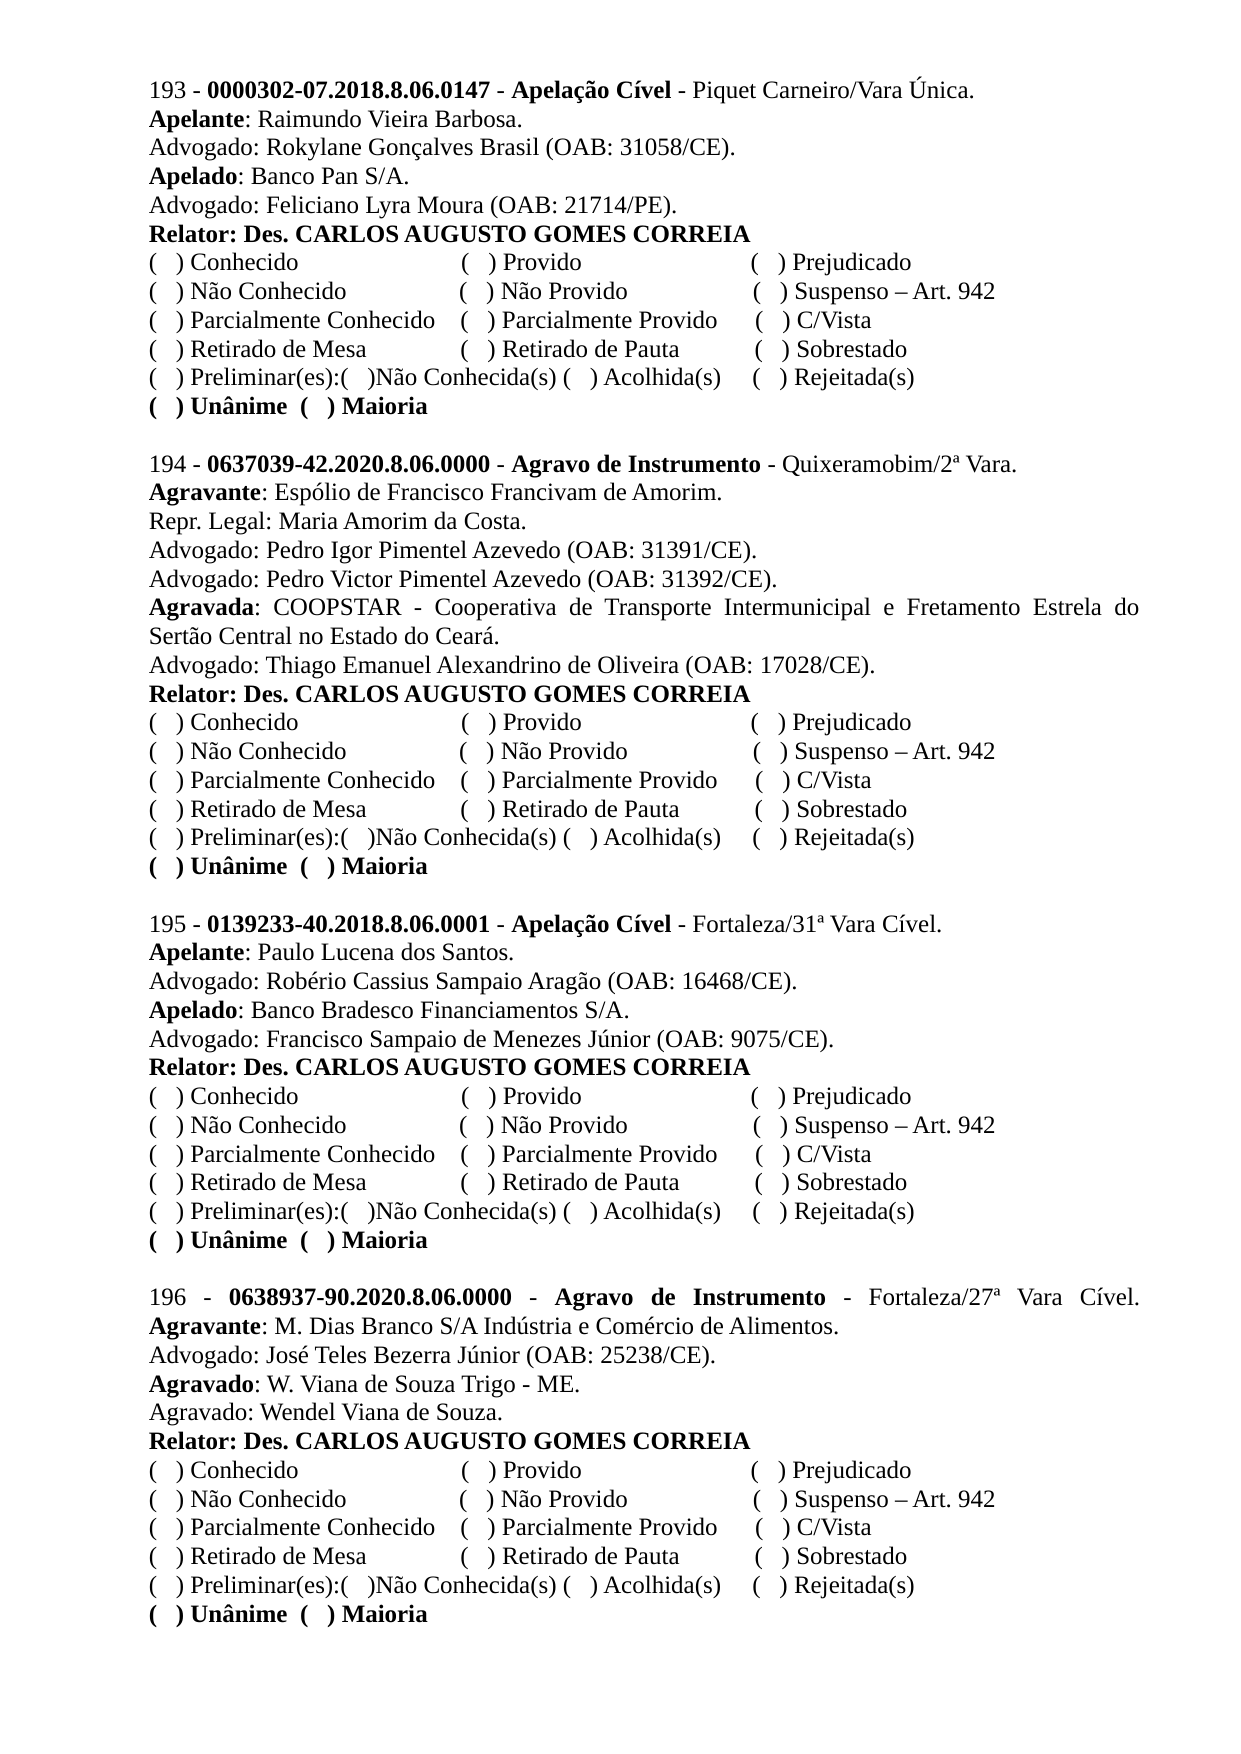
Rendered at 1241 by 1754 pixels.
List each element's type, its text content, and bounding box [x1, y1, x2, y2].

text ( ) Parcialmente Conhecido ( ) Parcialmente Provido ( ) C/Vista [148, 765, 1158, 794]
text ( ) Retirado de Mesa ( ) Retirado de Pauta ( ) Sobrestado [148, 334, 1158, 362]
text Advogado: Pedro Igor Pimentel Azevedo (OAB: 31391/CE). [148, 535, 1141, 564]
text Agravado: W. Viana de Souza Trigo - ME. [148, 1369, 1141, 1397]
text Relator: Des. CARLOS AUGUSTO GOMES CORREIA [148, 1052, 1141, 1081]
text ( ) Retirado de Mesa ( ) Retirado de Pauta ( ) Sobrestado [148, 794, 1158, 822]
text 195 - 0139233-40.2018.8.06.0001 - Apelação Cível - Fortaleza/31ª Vara Cível. [148, 909, 1141, 937]
text ( ) Conhecido ( ) Provido ( ) Prejudicado [148, 1081, 1141, 1110]
text Agravante: Espólio de Francisco Francivam de Amorim. [148, 477, 1141, 506]
text Relator: Des. CARLOS AUGUSTO GOMES CORREIA [148, 679, 1141, 707]
text ( ) Unânime ( ) Maioria [148, 391, 1158, 420]
text ( ) Parcialmente Conhecido ( ) Parcialmente Provido ( ) C/Vista [148, 1139, 1158, 1167]
text ( ) Parcialmente Conhecido ( ) Parcialmente Provido ( ) C/Vista [148, 1512, 1158, 1541]
text ( ) Conhecido ( ) Provido ( ) Prejudicado [148, 247, 1141, 276]
text ( ) Não Conhecido ( ) Não Provido ( ) Suspenso – Art. 942 [148, 736, 1158, 765]
text Relator: Des. CARLOS AUGUSTO GOMES CORREIA [148, 219, 1141, 247]
text ( ) Não Conhecido ( ) Não Provido ( ) Suspenso – Art. 942 [148, 1110, 1158, 1139]
text Advogado: Rokylane Gonçalves Brasil (OAB: 31058/CE). [148, 132, 1141, 161]
text Advogado: Robério Cassius Sampaio Aragão (OAB: 16468/CE). [148, 966, 1141, 995]
text Apelado: Banco Bradesco Financiamentos S/A. [148, 995, 1141, 1024]
text Advogado: Feliciano Lyra Moura (OAB: 21714/PE). [148, 190, 1141, 219]
text Repr. Legal: Maria Amorim da Costa. [148, 506, 1141, 535]
text Relator: Des. CARLOS AUGUSTO GOMES CORREIA [148, 1426, 1141, 1455]
text ( ) Conhecido ( ) Provido ( ) Prejudicado [148, 1455, 1141, 1484]
text ( ) Retirado de Mesa ( ) Retirado de Pauta ( ) Sobrestado [148, 1167, 1158, 1196]
text ( ) Unânime ( ) Maioria [148, 1225, 1158, 1254]
text ( ) Unânime ( ) Maioria [148, 851, 1158, 880]
text ( ) Não Conhecido ( ) Não Provido ( ) Suspenso – Art. 942 [148, 276, 1158, 305]
text Advogado: Francisco Sampaio de Menezes Júnior (OAB: 9075/CE). [148, 1024, 1141, 1052]
text ( ) Conhecido ( ) Provido ( ) Prejudicado [148, 707, 1141, 736]
text ( ) Preliminar(es):( )Não Conhecida(s) ( ) Acolhida(s) ( ) Rejeitada(s) [148, 822, 1158, 851]
text Apelante: Raimundo Vieira Barbosa. [148, 104, 1141, 132]
text ( ) Unânime ( ) Maioria [148, 1599, 1158, 1627]
text ( ) Preliminar(es):( )Não Conhecida(s) ( ) Acolhida(s) ( ) Rejeitada(s) [148, 362, 1158, 391]
text Advogado: José Teles Bezerra Júnior (OAB: 25238/CE). [148, 1340, 1141, 1369]
text Agravada: COOPSTAR - Cooperativa de Transporte Intermunicipal e Fretamento Estrela do Sertão Central no Estado do Ceará. [148, 592, 1141, 650]
text Apelado: Banco Pan S/A. [148, 161, 1141, 190]
text Agravado: Wendel Viana de Souza. [148, 1397, 1141, 1426]
text ( ) Parcialmente Conhecido ( ) Parcialmente Provido ( ) C/Vista [148, 305, 1158, 334]
text 196 - 0638937-90.2020.8.06.0000 - Agravo de Instrumento - Fortaleza/27ª Vara Cível. Agravante: M. Dias Branco S/A Indústria e Comércio de Alimentos. [148, 1282, 1141, 1340]
text 193 - 0000302-07.2018.8.06.0147 - Apelação Cível - Piquet Carneiro/Vara Única. [148, 75, 1141, 104]
text ( ) Retirado de Mesa ( ) Retirado de Pauta ( ) Sobrestado [148, 1541, 1158, 1570]
text Advogado: Thiago Emanuel Alexandrino de Oliveira (OAB: 17028/CE). [148, 650, 1141, 679]
text ( ) Preliminar(es):( )Não Conhecida(s) ( ) Acolhida(s) ( ) Rejeitada(s) [148, 1196, 1158, 1225]
text Apelante: Paulo Lucena dos Santos. [148, 937, 1141, 966]
text 194 - 0637039-42.2020.8.06.0000 - Agravo de Instrumento - Quixeramobim/2ª Vara. [148, 449, 1141, 477]
text ( ) Preliminar(es):( )Não Conhecida(s) ( ) Acolhida(s) ( ) Rejeitada(s) [148, 1570, 1158, 1599]
text ( ) Não Conhecido ( ) Não Provido ( ) Suspenso – Art. 942 [148, 1484, 1158, 1512]
text Advogado: Pedro Victor Pimentel Azevedo (OAB: 31392/CE). [148, 564, 1141, 592]
